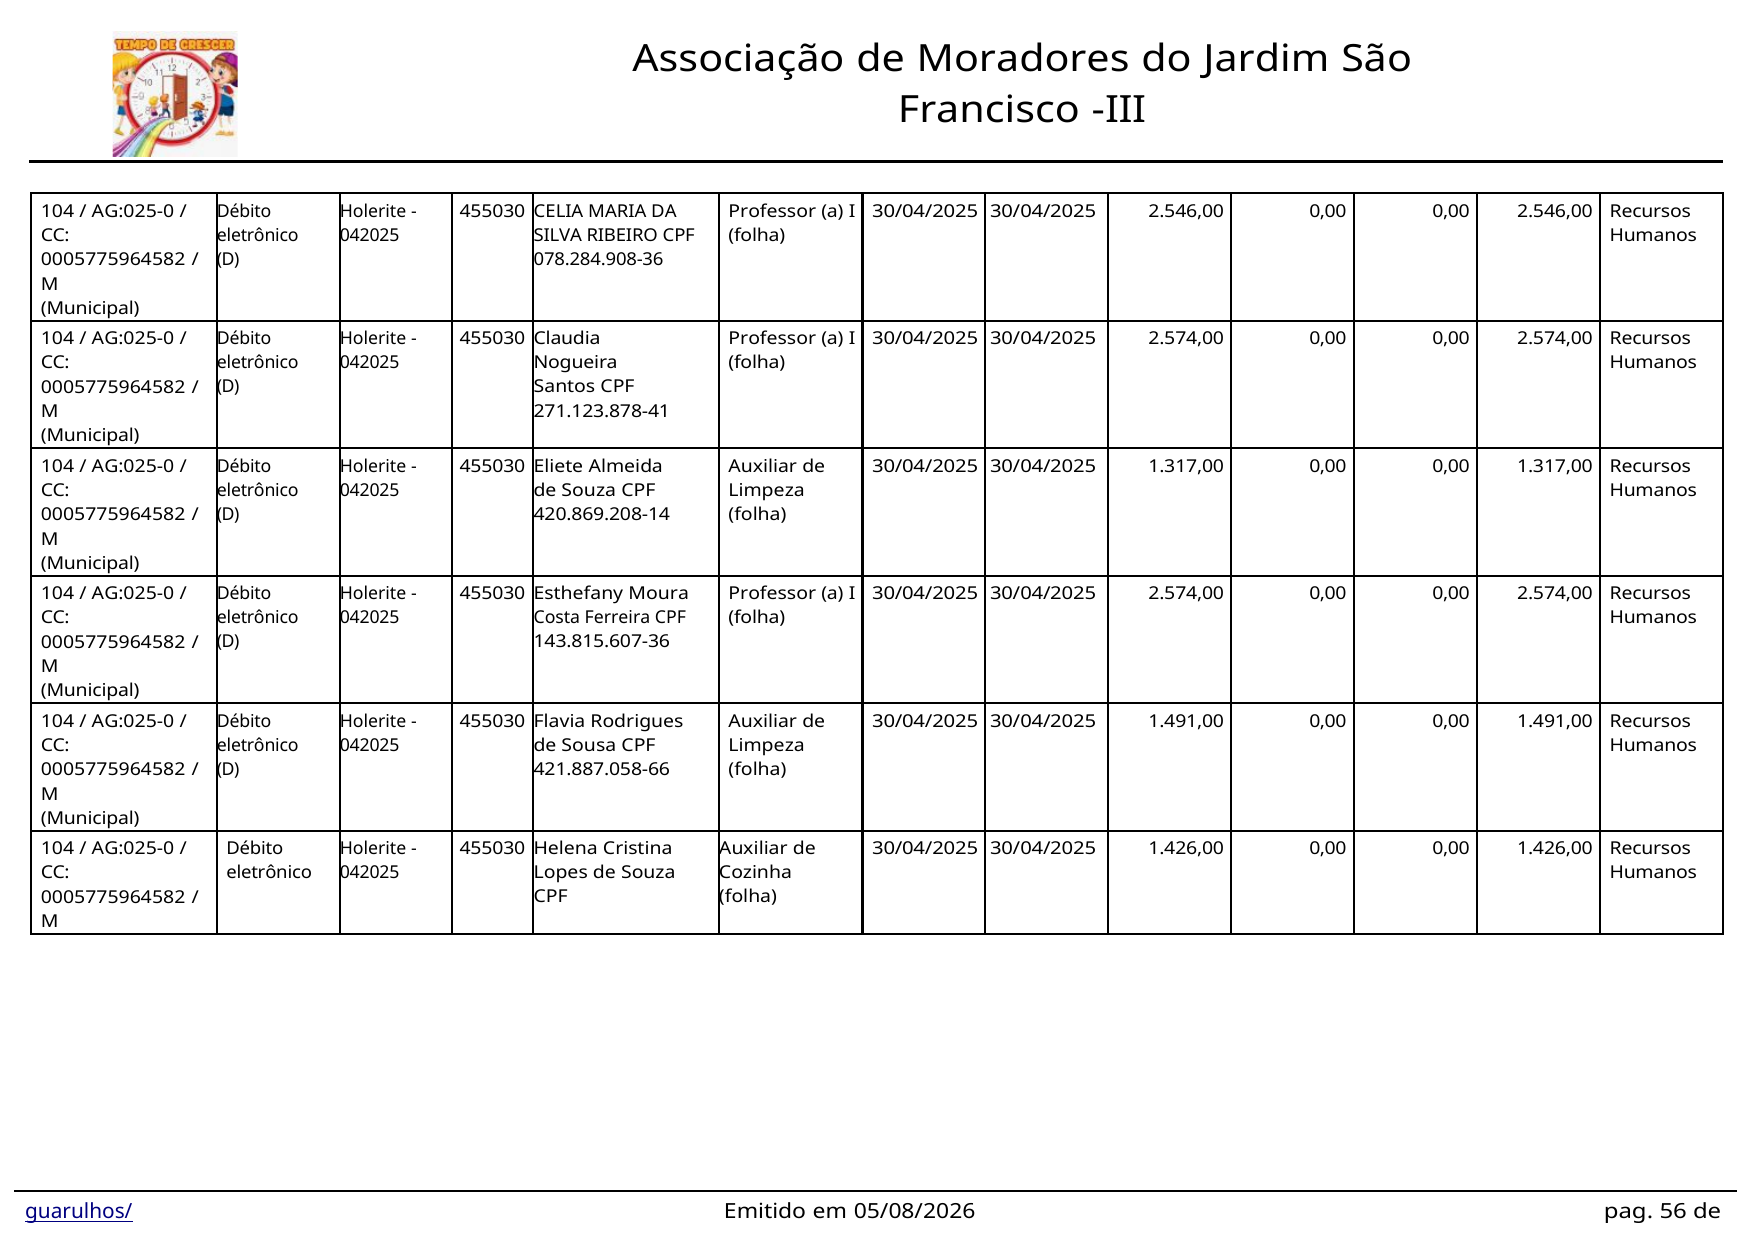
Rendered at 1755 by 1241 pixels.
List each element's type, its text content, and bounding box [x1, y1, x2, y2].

table_cell Débito eletrônico (D) [218, 449, 339, 574]
table_cell 0,00 [1232, 832, 1353, 933]
table_cell 0,00 [1355, 577, 1476, 702]
table_cell 0,00 [1232, 577, 1353, 702]
table_cell 1.426,00 [1478, 832, 1599, 933]
table_cell Esthefany Moura Costa Ferreira CPF 143.815.607-36 [534, 577, 718, 702]
table_cell 455030 [453, 832, 532, 933]
table_cell Professor (a) I (folha) [720, 577, 861, 702]
table_cell Auxiliar de Cozinha (folha) [720, 832, 861, 933]
table_cell Recursos Humanos [1601, 832, 1722, 933]
table_cell 0,00 [1355, 449, 1476, 574]
table_cell Holerite - 042025 [341, 832, 451, 933]
table_cell 1.317,00 [1478, 449, 1599, 574]
table_cell 104 / AG:025-0 / CC: 0005775964582 / M (Municipal) [32, 194, 216, 319]
table_cell Débito eletrônico (D) [218, 704, 339, 829]
table_cell 1.491,00 [1109, 704, 1230, 829]
table_cell 0,00 [1355, 322, 1476, 447]
table_cell Débito eletrônico (D) [218, 322, 339, 447]
table_cell 104 / AG:025-0 / CC: 0005775964582 / M (Municipal) [32, 322, 216, 447]
table_cell Recursos Humanos [1601, 322, 1722, 447]
table_cell Recursos Humanos [1601, 704, 1722, 829]
table_cell Helena Cristina Lopes de Souza CPF [534, 832, 718, 933]
table_cell Débito eletrônico (D) [218, 577, 339, 702]
table_cell Holerite - 042025 [341, 704, 451, 829]
table_cell 104 / AG:025-0 / CC: 0005775964582 / M (Municipal) [32, 704, 216, 829]
table_cell 455030 [453, 194, 532, 319]
table_cell Holerite - 042025 [341, 577, 451, 702]
table_cell 30/04/2025 [864, 832, 984, 933]
table_cell 30/04/2025 [986, 577, 1107, 702]
table_cell 0,00 [1232, 449, 1353, 574]
table_cell Auxiliar de Limpeza (folha) [720, 704, 861, 829]
table_cell 455030 [453, 577, 532, 702]
table_cell 2.574,00 [1109, 577, 1230, 702]
table_cell Recursos Humanos [1601, 194, 1722, 319]
table_cell 2.574,00 [1478, 322, 1599, 447]
table_cell Professor (a) I (folha) [720, 322, 861, 447]
table_cell 30/04/2025 [864, 449, 984, 574]
table_cell Eliete Almeida de Souza CPF 420.869.208-14 [534, 449, 718, 574]
table_cell 1.317,00 [1109, 449, 1230, 574]
table_cell 104 / AG:025-0 / CC: 0005775964582 / M (Municipal) [32, 577, 216, 702]
table_cell 30/04/2025 [864, 322, 984, 447]
table_cell 455030 [453, 704, 532, 829]
table_cell 30/04/2025 [864, 577, 984, 702]
table_cell Auxiliar de Limpeza (folha) [720, 449, 861, 574]
table_cell 1.426,00 [1109, 832, 1230, 933]
table_cell 30/04/2025 [986, 832, 1107, 933]
table_cell Professor (a) I (folha) [720, 194, 861, 319]
table_cell 30/04/2025 [986, 704, 1107, 829]
table_cell 104 / AG:025-0 / CC: 0005775964582 / M (Municipal) [32, 449, 216, 574]
table_cell Flavia Rodrigues de Sousa CPF 421.887.058-66 [534, 704, 718, 829]
table_cell 2.574,00 [1478, 577, 1599, 702]
table_cell Débito eletrônico [218, 832, 339, 933]
table_cell Débito eletrônico (D) [218, 194, 339, 319]
table_cell 30/04/2025 [986, 322, 1107, 447]
table_cell 2.546,00 [1478, 194, 1599, 319]
table_cell Claudia Nogueira Santos CPF 271.123.878-41 [534, 322, 718, 447]
table_cell 0,00 [1355, 704, 1476, 829]
table_cell 30/04/2025 [986, 449, 1107, 574]
table_cell 30/04/2025 [864, 704, 984, 829]
table_cell 0,00 [1355, 194, 1476, 319]
table_cell 1.491,00 [1478, 704, 1599, 829]
table_cell Holerite - 042025 [341, 449, 451, 574]
table_cell Holerite - 042025 [341, 322, 451, 447]
table_cell 455030 [453, 322, 532, 447]
table_cell CELIA MARIA DA SILVA RIBEIRO CPF 078.284.908-36 [534, 194, 718, 319]
table_cell 0,00 [1232, 704, 1353, 829]
table_cell Holerite - 042025 [341, 194, 451, 319]
table_cell 2.574,00 [1109, 322, 1230, 447]
table_cell 0,00 [1232, 194, 1353, 319]
table_cell 30/04/2025 [864, 194, 984, 319]
table_cell 0,00 [1232, 322, 1353, 447]
table_cell Recursos Humanos [1601, 449, 1722, 574]
table_cell 455030 [453, 449, 532, 574]
table_cell 104 / AG:025-0 / CC: 0005775964582 / M [32, 832, 216, 933]
table_cell 0,00 [1355, 832, 1476, 933]
table_cell 30/04/2025 [986, 194, 1107, 319]
table_cell Recursos Humanos [1601, 577, 1722, 702]
table_cell 2.546,00 [1109, 194, 1230, 319]
